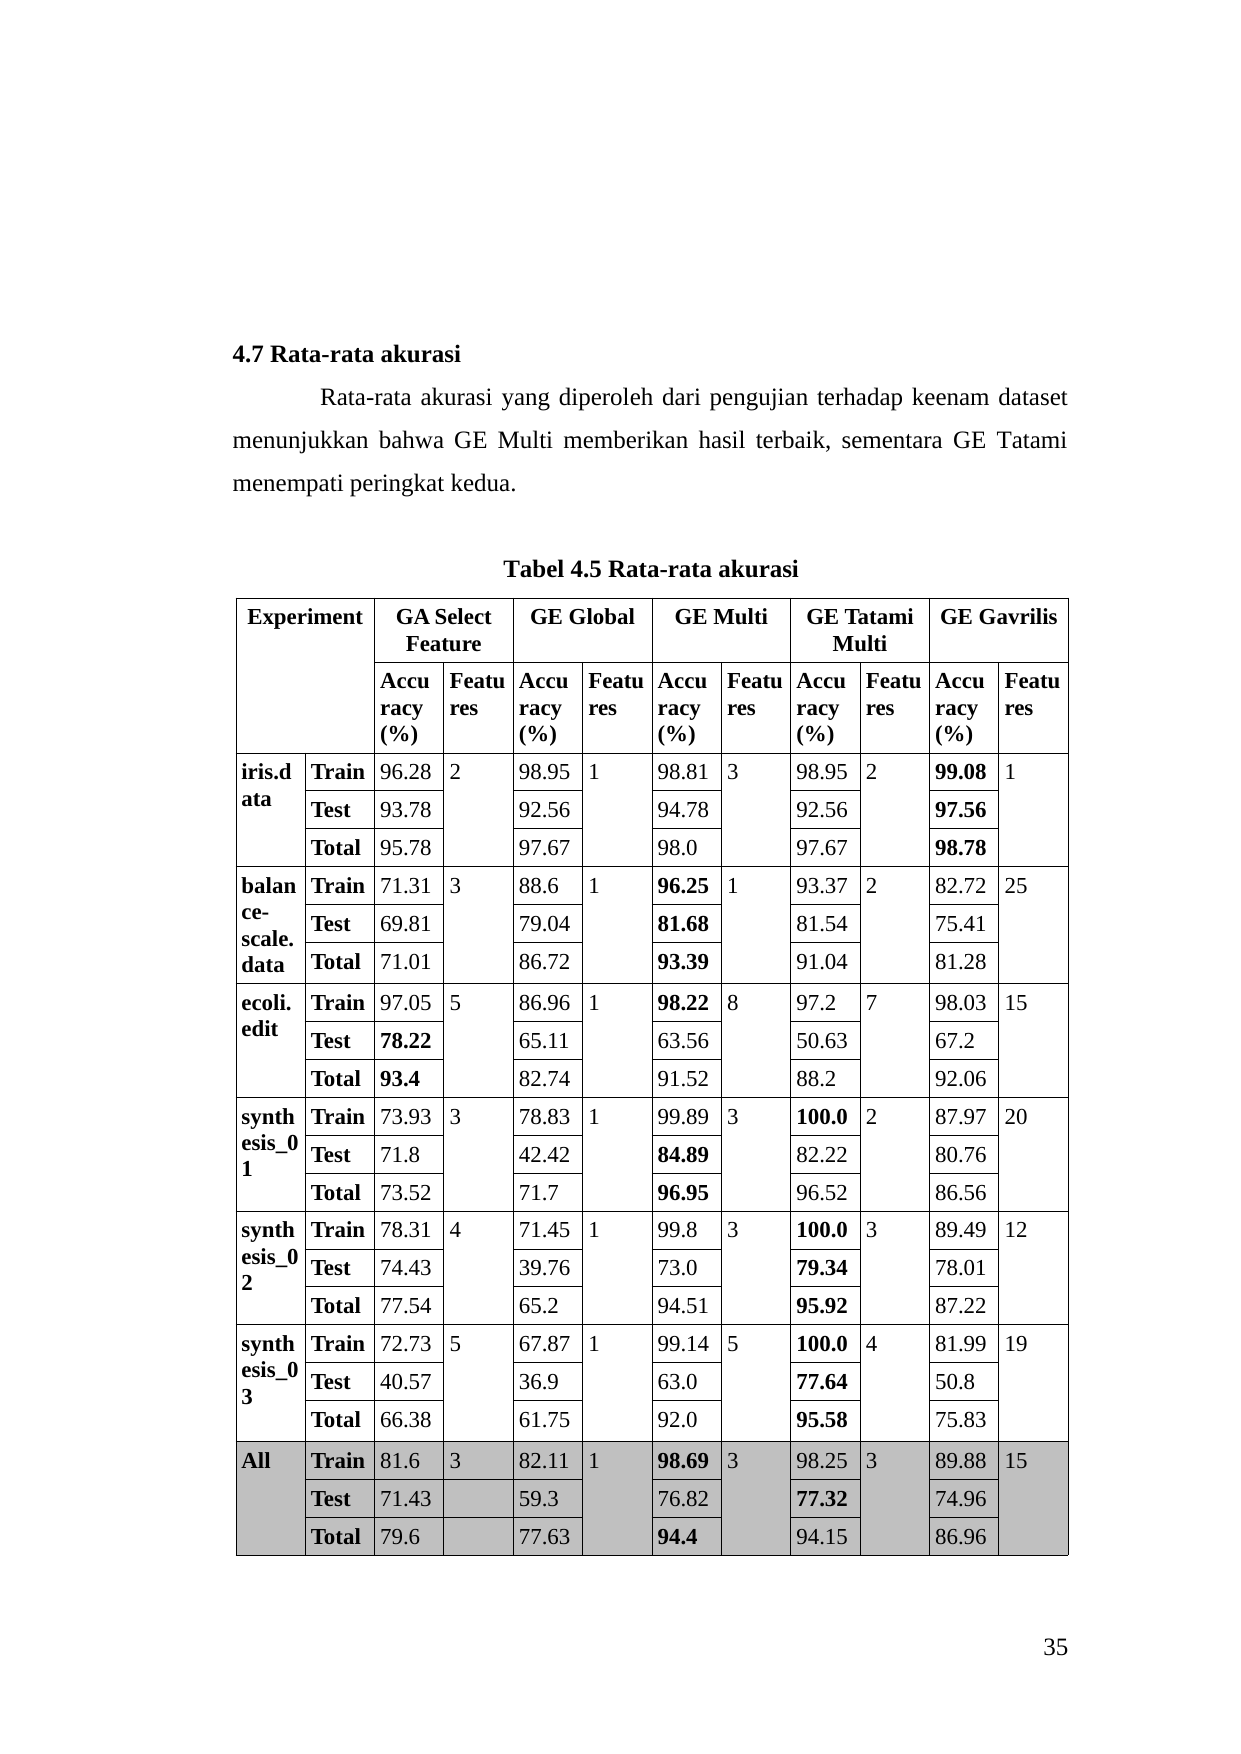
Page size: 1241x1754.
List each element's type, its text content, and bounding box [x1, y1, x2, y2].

table_cell 99.89 [653, 1098, 721, 1135]
table_cell 98.81 [653, 754, 721, 790]
table_header GE Global [514, 599, 652, 662]
table_cell 3 [722, 1442, 790, 1555]
table_cell 1 [583, 984, 652, 1097]
table_cell 2 [444, 754, 513, 866]
table_cell 3 [444, 1098, 513, 1211]
table_cell synthesis_01 [237, 1098, 305, 1211]
table_cell 1 [583, 1442, 652, 1555]
table_cell 98.95 [791, 754, 860, 790]
table_cell 98.69 [653, 1442, 721, 1479]
table_cell 7 [861, 984, 929, 1097]
table_cell 71.31 [375, 867, 443, 904]
table_cell 66.38 [375, 1401, 443, 1441]
table_cell 74.96 [930, 1480, 998, 1517]
table_cell Train [306, 984, 374, 1021]
table_cell Train [306, 754, 374, 790]
table_cell iris.data [237, 754, 305, 866]
table_cell 82.72 [930, 867, 998, 904]
table_cell 72.73 [375, 1325, 443, 1362]
table_cell 65.11 [514, 1022, 582, 1059]
table_cell 92.0 [653, 1401, 721, 1441]
table_cell 20 [999, 1098, 1068, 1211]
table_cell Test [306, 1480, 374, 1517]
table_cell 93.37 [791, 867, 860, 904]
table_cell 94.4 [653, 1518, 721, 1555]
table_cell 97.05 [375, 984, 443, 1021]
table_cell 2 [861, 754, 929, 866]
table_cell 50.63 [791, 1022, 860, 1059]
table_cell 81.68 [653, 905, 721, 942]
table_cell 65.2 [514, 1287, 582, 1324]
table_cell 76.82 [653, 1480, 721, 1517]
table_cell 3 [861, 1212, 929, 1324]
table_cell 63.0 [653, 1363, 721, 1400]
table_cell 98.78 [930, 829, 998, 866]
table_cell ecoli.edit [237, 984, 305, 1097]
table_header GE Gavrilis [930, 599, 1068, 662]
table_cell 87.97 [930, 1098, 998, 1135]
table_cell 77.54 [375, 1287, 443, 1324]
table_cell synthesis_02 [237, 1212, 305, 1324]
table_cell Features [999, 663, 1068, 752]
table_cell 4 [861, 1325, 929, 1441]
table_cell Features [722, 663, 790, 752]
table_cell Test [306, 1363, 374, 1400]
table_cell 3 [444, 867, 513, 983]
table_cell 67.2 [930, 1022, 998, 1059]
table_cell [444, 1518, 513, 1555]
table_cell 94.78 [653, 791, 721, 828]
table_cell 15 [999, 984, 1068, 1097]
table_cell 78.31 [375, 1212, 443, 1248]
table_cell 86.56 [930, 1174, 998, 1211]
table_cell Features [444, 663, 513, 752]
table_cell 96.28 [375, 754, 443, 790]
table_cell 100.0 [791, 1212, 860, 1248]
table_cell 96.95 [653, 1174, 721, 1211]
table_cell 86.72 [514, 943, 582, 983]
table_cell 74.43 [375, 1250, 443, 1286]
table_cell 73.0 [653, 1250, 721, 1286]
table_cell 78.22 [375, 1022, 443, 1059]
table_cell 99.08 [930, 754, 998, 790]
table_cell 88.6 [514, 867, 582, 904]
table_cell 1 [722, 867, 790, 983]
table_cell Test [306, 791, 374, 828]
table_cell 25 [999, 867, 1068, 983]
table_header GE Multi [653, 599, 790, 662]
table_cell 93.4 [375, 1060, 443, 1097]
table_cell 94.15 [791, 1518, 860, 1555]
table_cell 69.81 [375, 905, 443, 942]
table_cell Features [583, 663, 652, 752]
table_cell 84.89 [653, 1136, 721, 1173]
table_cell Total [306, 1518, 374, 1555]
table_cell 63.56 [653, 1022, 721, 1059]
table_cell 75.41 [930, 905, 998, 942]
table_cell 59.3 [514, 1480, 582, 1517]
table_cell 95.92 [791, 1287, 860, 1324]
table_cell balance-scale.data [237, 867, 305, 983]
table_cell 12 [999, 1212, 1068, 1324]
table_cell 71.45 [514, 1212, 582, 1248]
table_cell Total [306, 1287, 374, 1324]
table_cell 3 [861, 1442, 929, 1555]
table_cell 67.87 [514, 1325, 582, 1362]
table_cell 2 [861, 867, 929, 983]
table_cell 97.67 [791, 829, 860, 866]
table_cell Test [306, 1136, 374, 1173]
table_cell 79.34 [791, 1250, 860, 1286]
table_cell Total [306, 1174, 374, 1211]
table_cell 86.96 [514, 984, 582, 1021]
table_cell 96.52 [791, 1174, 860, 1211]
table_cell 99.8 [653, 1212, 721, 1248]
table_cell 1 [583, 1212, 652, 1324]
table_cell 3 [722, 754, 790, 866]
table_cell 4 [444, 1212, 513, 1324]
subtitle Rata-rata akurasi [232, 339, 1068, 367]
table_cell Train [306, 1325, 374, 1362]
table_cell 81.6 [375, 1442, 443, 1479]
text Rata-rata akurasi yang diperoleh dari pengujian terhadap keenam dataset menunjukkan bahwa GE Multi memberikan hasil terbaik, sementara GE Tatami menempati peringkat kedua. [232, 382, 1068, 497]
table_cell 89.49 [930, 1212, 998, 1248]
table_cell 81.99 [930, 1325, 998, 1362]
table_cell Total [306, 829, 374, 866]
table_cell Test [306, 1250, 374, 1286]
table_cell Train [306, 1442, 374, 1479]
table_cell 81.28 [930, 943, 998, 983]
table_cell 15 [999, 1442, 1068, 1555]
table_cell Total [306, 1401, 374, 1441]
table_cell 100.0 [791, 1325, 860, 1362]
table_cell Accuracy (%) [930, 663, 998, 752]
table_cell 1 [583, 1325, 652, 1441]
table_cell 92.06 [930, 1060, 998, 1097]
table_cell 71.43 [375, 1480, 443, 1517]
table_cell 71.8 [375, 1136, 443, 1173]
table_cell 5 [444, 1325, 513, 1441]
table_cell synthesis_03 [237, 1325, 305, 1441]
table_cell 77.32 [791, 1480, 860, 1517]
table_cell 82.74 [514, 1060, 582, 1097]
table_cell 94.51 [653, 1287, 721, 1324]
table_cell 5 [722, 1325, 790, 1441]
table_cell 81.54 [791, 905, 860, 942]
table_cell 80.76 [930, 1136, 998, 1173]
table_cell 2 [861, 1098, 929, 1211]
table_cell 50.8 [930, 1363, 998, 1400]
table_cell 39.76 [514, 1250, 582, 1286]
table_cell [444, 1480, 513, 1517]
table_cell 98.95 [514, 754, 582, 790]
table_cell 95.58 [791, 1401, 860, 1441]
table_cell 86.96 [930, 1518, 998, 1555]
table_header Experiment [237, 599, 374, 752]
table_cell 98.25 [791, 1442, 860, 1479]
table_cell All [237, 1442, 305, 1555]
table_cell 19 [999, 1325, 1068, 1441]
table_cell 73.52 [375, 1174, 443, 1211]
table_cell 1 [583, 867, 652, 983]
table_cell 71.7 [514, 1174, 582, 1211]
table_cell Total [306, 1060, 374, 1097]
table_cell 82.11 [514, 1442, 582, 1479]
table_cell 71.01 [375, 943, 443, 983]
table_cell 5 [444, 984, 513, 1097]
table_header GE Tatami Multi [791, 599, 929, 662]
table_cell 98.22 [653, 984, 721, 1021]
table_cell 98.0 [653, 829, 721, 866]
table_cell 8 [722, 984, 790, 1097]
table_cell Train [306, 867, 374, 904]
table_cell 73.93 [375, 1098, 443, 1135]
table_cell 91.04 [791, 943, 860, 983]
table_cell 93.39 [653, 943, 721, 983]
table_cell Test [306, 1022, 374, 1059]
table_cell 78.01 [930, 1250, 998, 1286]
table_cell 3 [722, 1212, 790, 1324]
table_cell 98.03 [930, 984, 998, 1021]
table_cell Test [306, 905, 374, 942]
table_cell 1 [583, 1098, 652, 1211]
table_cell Accuracy (%) [375, 663, 443, 752]
table_cell 40.57 [375, 1363, 443, 1400]
table_cell Accuracy (%) [791, 663, 860, 752]
table_cell 95.78 [375, 829, 443, 866]
table_cell 79.6 [375, 1518, 443, 1555]
table_cell 75.83 [930, 1401, 998, 1441]
table_cell Accuracy (%) [653, 663, 721, 752]
table_cell 92.56 [791, 791, 860, 828]
table_header GA Select Feature [375, 599, 513, 662]
table_cell 89.88 [930, 1442, 998, 1479]
table_cell 96.25 [653, 867, 721, 904]
table_cell 82.22 [791, 1136, 860, 1173]
table_cell 61.75 [514, 1401, 582, 1441]
table_cell Accuracy (%) [514, 663, 582, 752]
table_cell 97.56 [930, 791, 998, 828]
table_cell Train [306, 1212, 374, 1248]
table_cell 87.22 [930, 1287, 998, 1324]
table_cell 88.2 [791, 1060, 860, 1097]
table_cell 92.56 [514, 791, 582, 828]
table_cell Features [861, 663, 929, 752]
table_cell Train [306, 1098, 374, 1135]
table_cell 3 [722, 1098, 790, 1211]
table_cell 79.04 [514, 905, 582, 942]
table_cell 97.67 [514, 829, 582, 866]
table_cell 91.52 [653, 1060, 721, 1097]
table_cell 36.9 [514, 1363, 582, 1400]
table_cell Total [306, 943, 374, 983]
table_cell 78.83 [514, 1098, 582, 1135]
table_cell 1 [999, 754, 1068, 866]
table_cell 3 [444, 1442, 513, 1479]
table_cell 42.42 [514, 1136, 582, 1173]
table_cell 77.63 [514, 1518, 582, 1555]
table_cell 99.14 [653, 1325, 721, 1362]
table_cell 93.78 [375, 791, 443, 828]
text Tabel 4.5 Rata-rata akurasi [232, 554, 1068, 583]
table_cell 97.2 [791, 984, 860, 1021]
table_cell 100.0 [791, 1098, 860, 1135]
table_cell 1 [583, 754, 652, 866]
table_cell 77.64 [791, 1363, 860, 1400]
